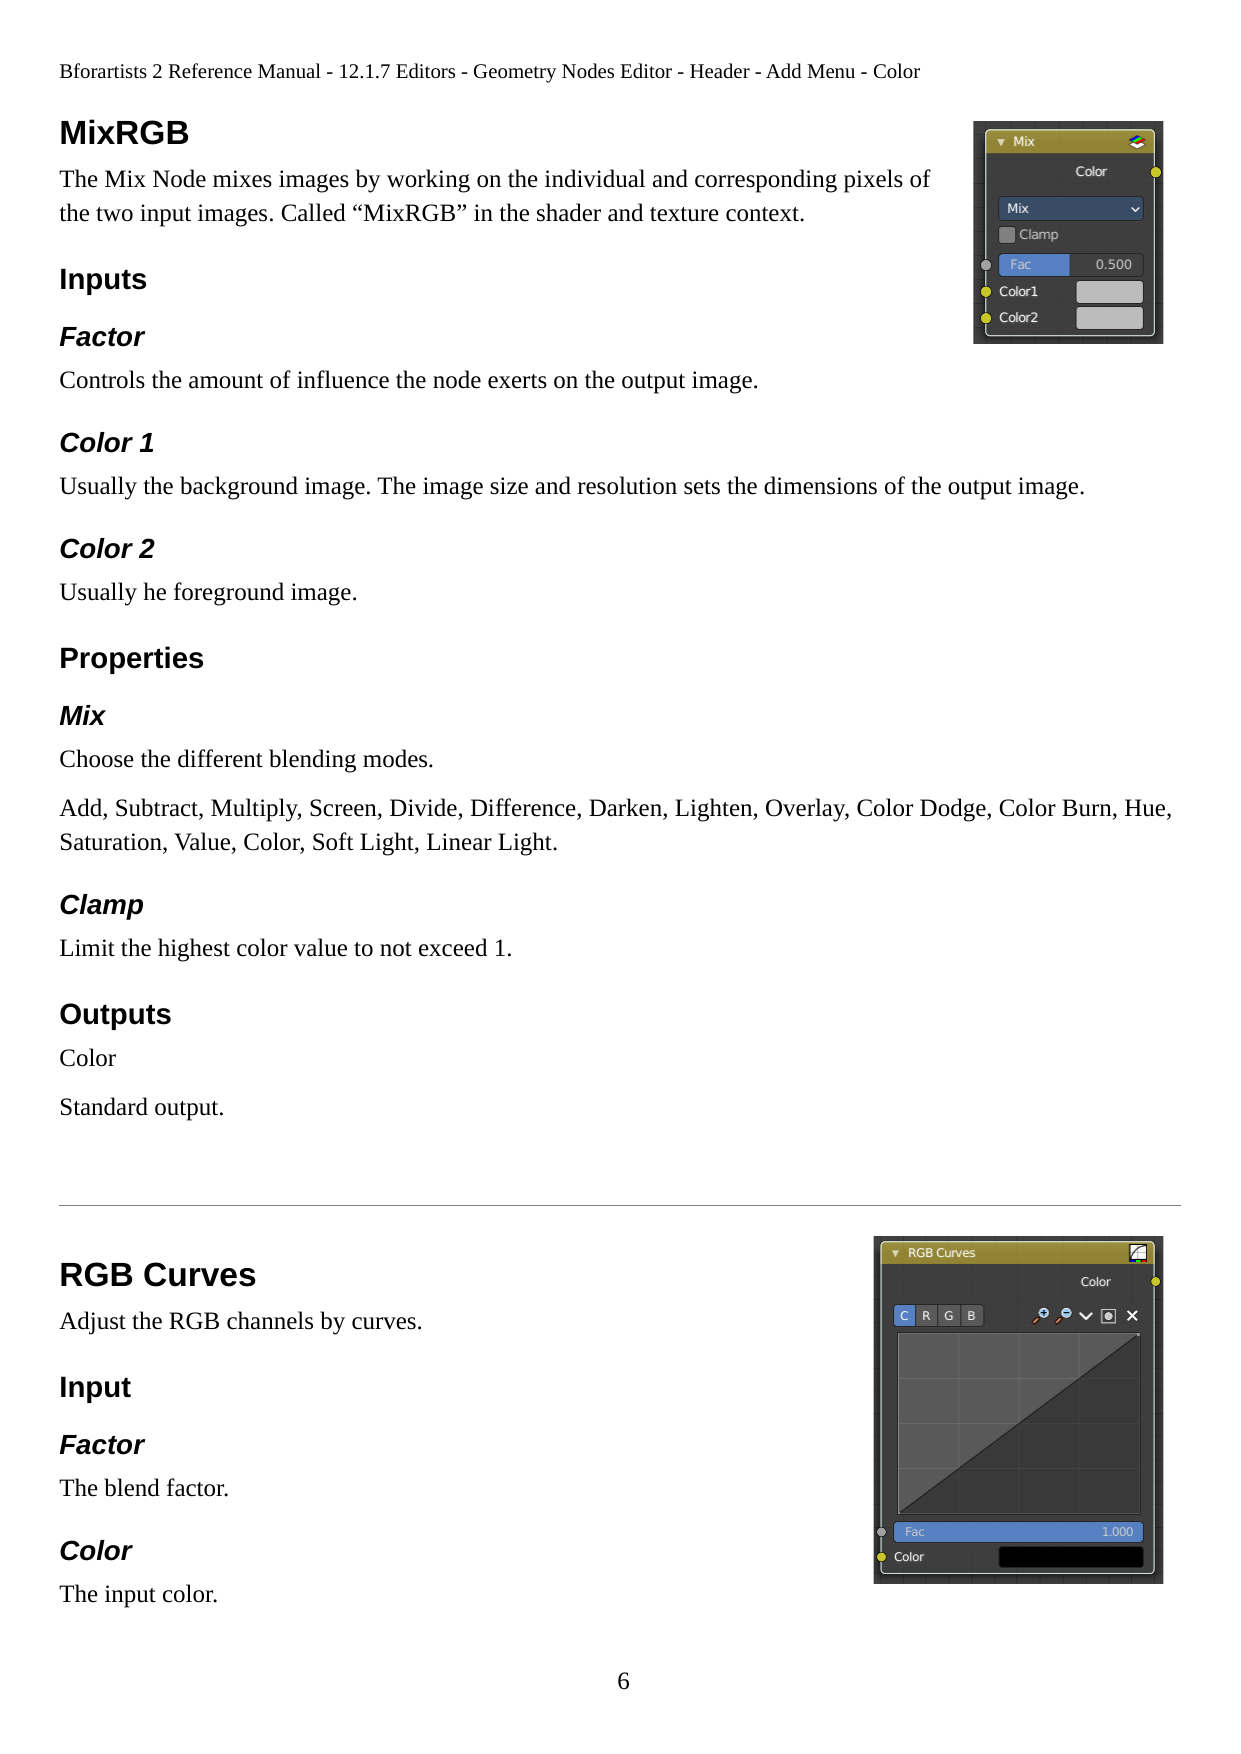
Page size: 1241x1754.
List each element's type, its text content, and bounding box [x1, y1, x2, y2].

text Limit the highest color value to not exceed 1. [59, 933, 1181, 962]
text The Mix Node mixes images by working on the individual and corresponding pixels of the two input images. Called “MixRGB” in the shader and texture context. [59, 164, 973, 227]
text The input color. [59, 1579, 1181, 1608]
subtitle Color [59, 1535, 873, 1567]
subtitle [1164, 262, 1181, 296]
subtitle Color 1 [59, 427, 1181, 458]
subtitle RGB Curves [59, 1255, 873, 1294]
subtitle Clamp [59, 889, 1181, 921]
subtitle Outputs [59, 997, 1181, 1031]
subtitle Inputs [59, 262, 973, 296]
picture [873, 1236, 1164, 1584]
subtitle [1164, 1255, 1181, 1294]
text Usually the background image. The image size and resolution sets the dimensions of the output image. [59, 471, 1181, 500]
subtitle Factor [59, 1429, 873, 1461]
text Add, Subtract, Multiply, Screen, Divide, Difference, Darken, Lighten, Overlay, Color Dodge, Color Burn, Hue, Saturation, Value, Color, Soft Light, Linear Light. [59, 793, 1181, 856]
subtitle MixRGB [59, 113, 1181, 151]
subtitle Factor [59, 321, 1181, 352]
text Color [59, 1043, 1181, 1072]
subtitle [1164, 1535, 1181, 1567]
subtitle [1164, 1429, 1181, 1461]
subtitle Input [59, 1370, 873, 1404]
subtitle Color 2 [59, 532, 1181, 564]
text Standard output. [59, 1092, 1181, 1121]
subtitle Properties [59, 641, 1181, 674]
picture [973, 121, 1164, 344]
text Controls the amount of influence the node exerts on the output image. [59, 365, 1181, 394]
text Adjust the RGB channels by curves. [59, 1306, 873, 1335]
subtitle [1164, 1370, 1181, 1404]
text Usually he foreground image. [59, 577, 1181, 606]
text Choose the different blending modes. [59, 744, 1181, 772]
subtitle Mix [59, 699, 1181, 731]
text [1164, 1473, 1181, 1502]
text The blend factor. [59, 1473, 873, 1502]
